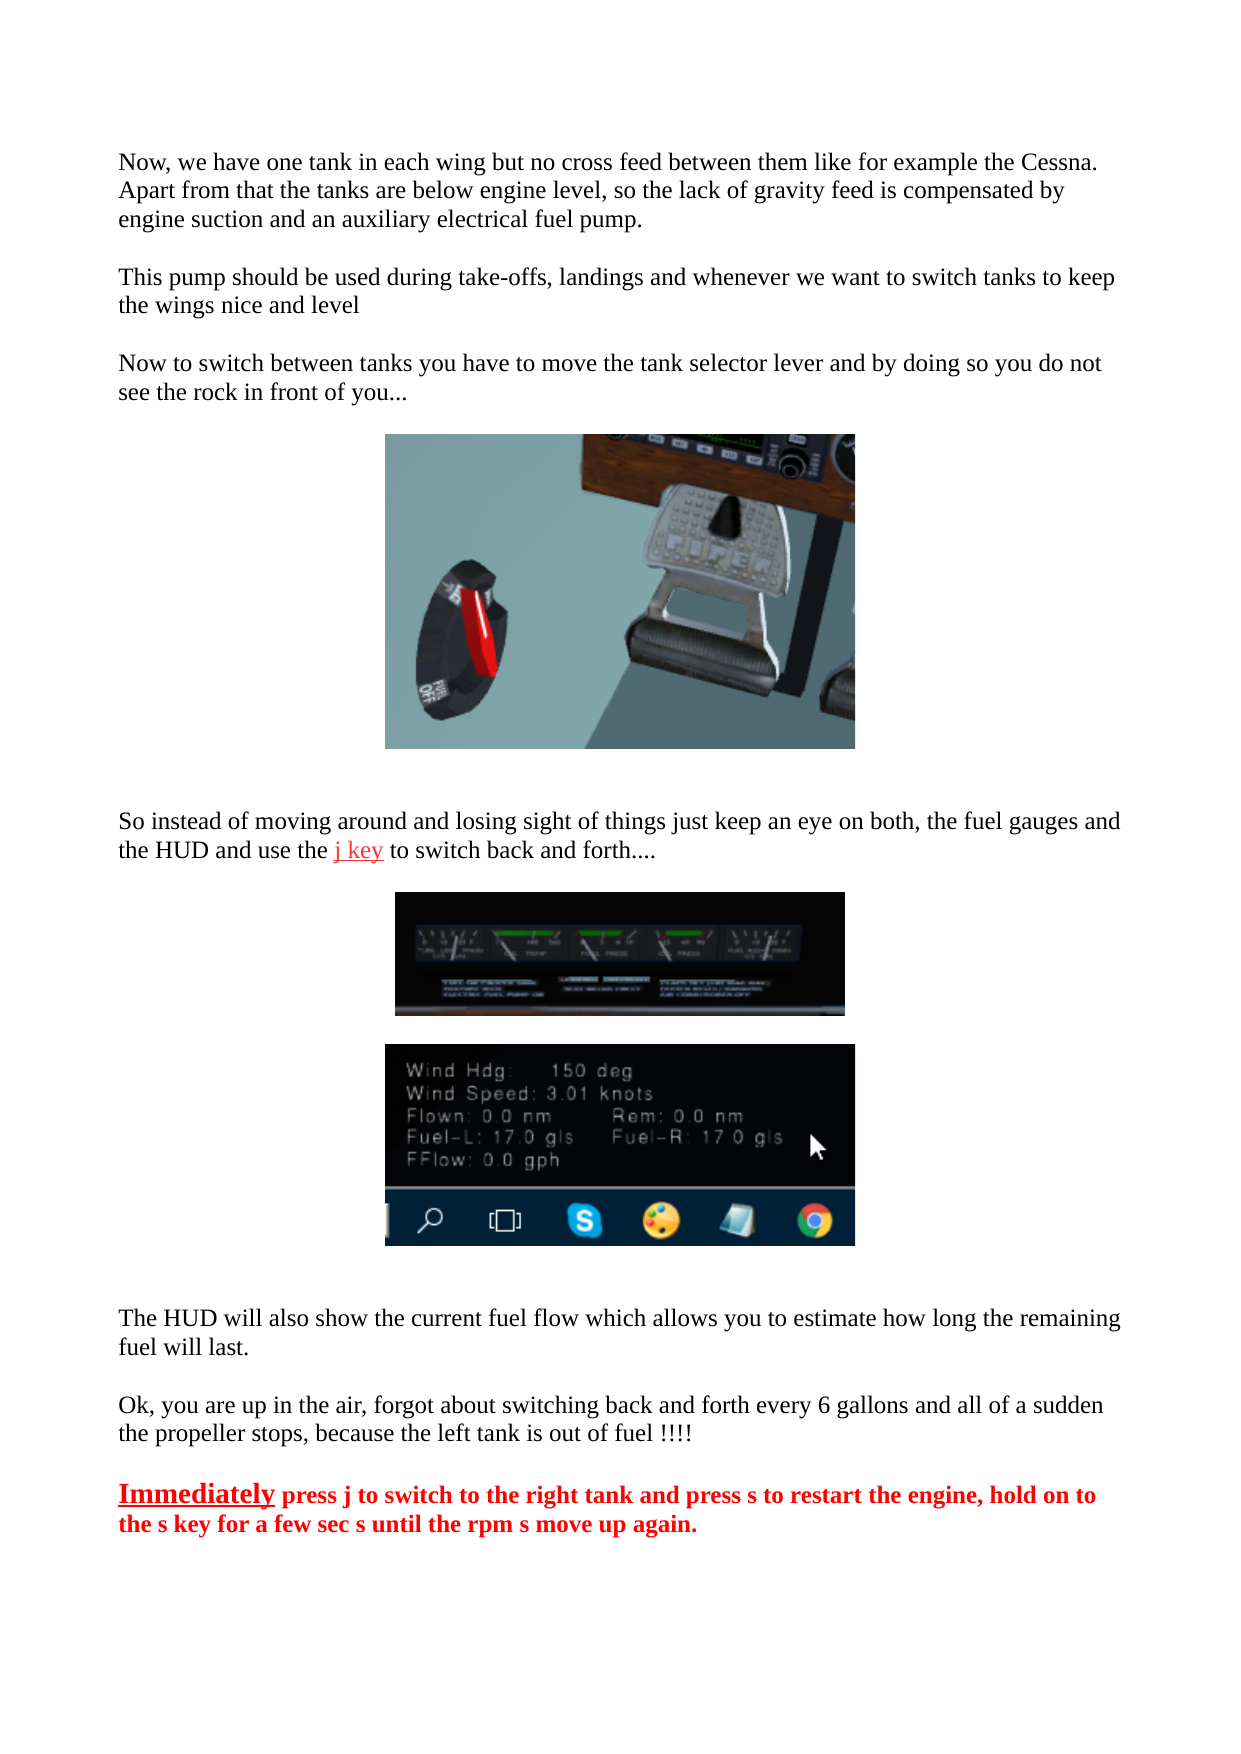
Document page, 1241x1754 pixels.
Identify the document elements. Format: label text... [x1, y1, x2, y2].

picture [395, 892, 845, 1016]
picture [385, 434, 856, 749]
text Ok, you are up in the air, forgot about switching back and forth every 6 gallons and all of a sudden the propeller stops, because the left tank is out of fuel !!!! [118, 1390, 1122, 1447]
text Immediately press j to switch to the right tank and press s to restart the engine, hold on to the s key for a few sec s until the rpm s move up again. [118, 1476, 1122, 1538]
text This pump should be used during take-offs, landings and whenever we want to switch tanks to keep the wings nice and level [118, 262, 1122, 319]
picture [385, 1044, 856, 1246]
text Now, we have one tank in each wing but no cross feed between them like for example the Cessna. Apart from that the tanks are below engine level, so the lack of gravity feed is compensated by engine suction and an auxiliary electrical fuel pump. [118, 147, 1122, 233]
text So instead of moving around and losing sight of things just keep an eye on both, the fuel gauges and the HUD and use the j key to switch back and forth.... [118, 806, 1122, 863]
text The HUD will also show the current fuel flow which allows you to estimate how long the remaining fuel will last. [118, 1303, 1122, 1361]
text Now to switch between tanks you have to move the tank selector lever and by doing so you do not see the rock in front of you... [118, 348, 1122, 406]
